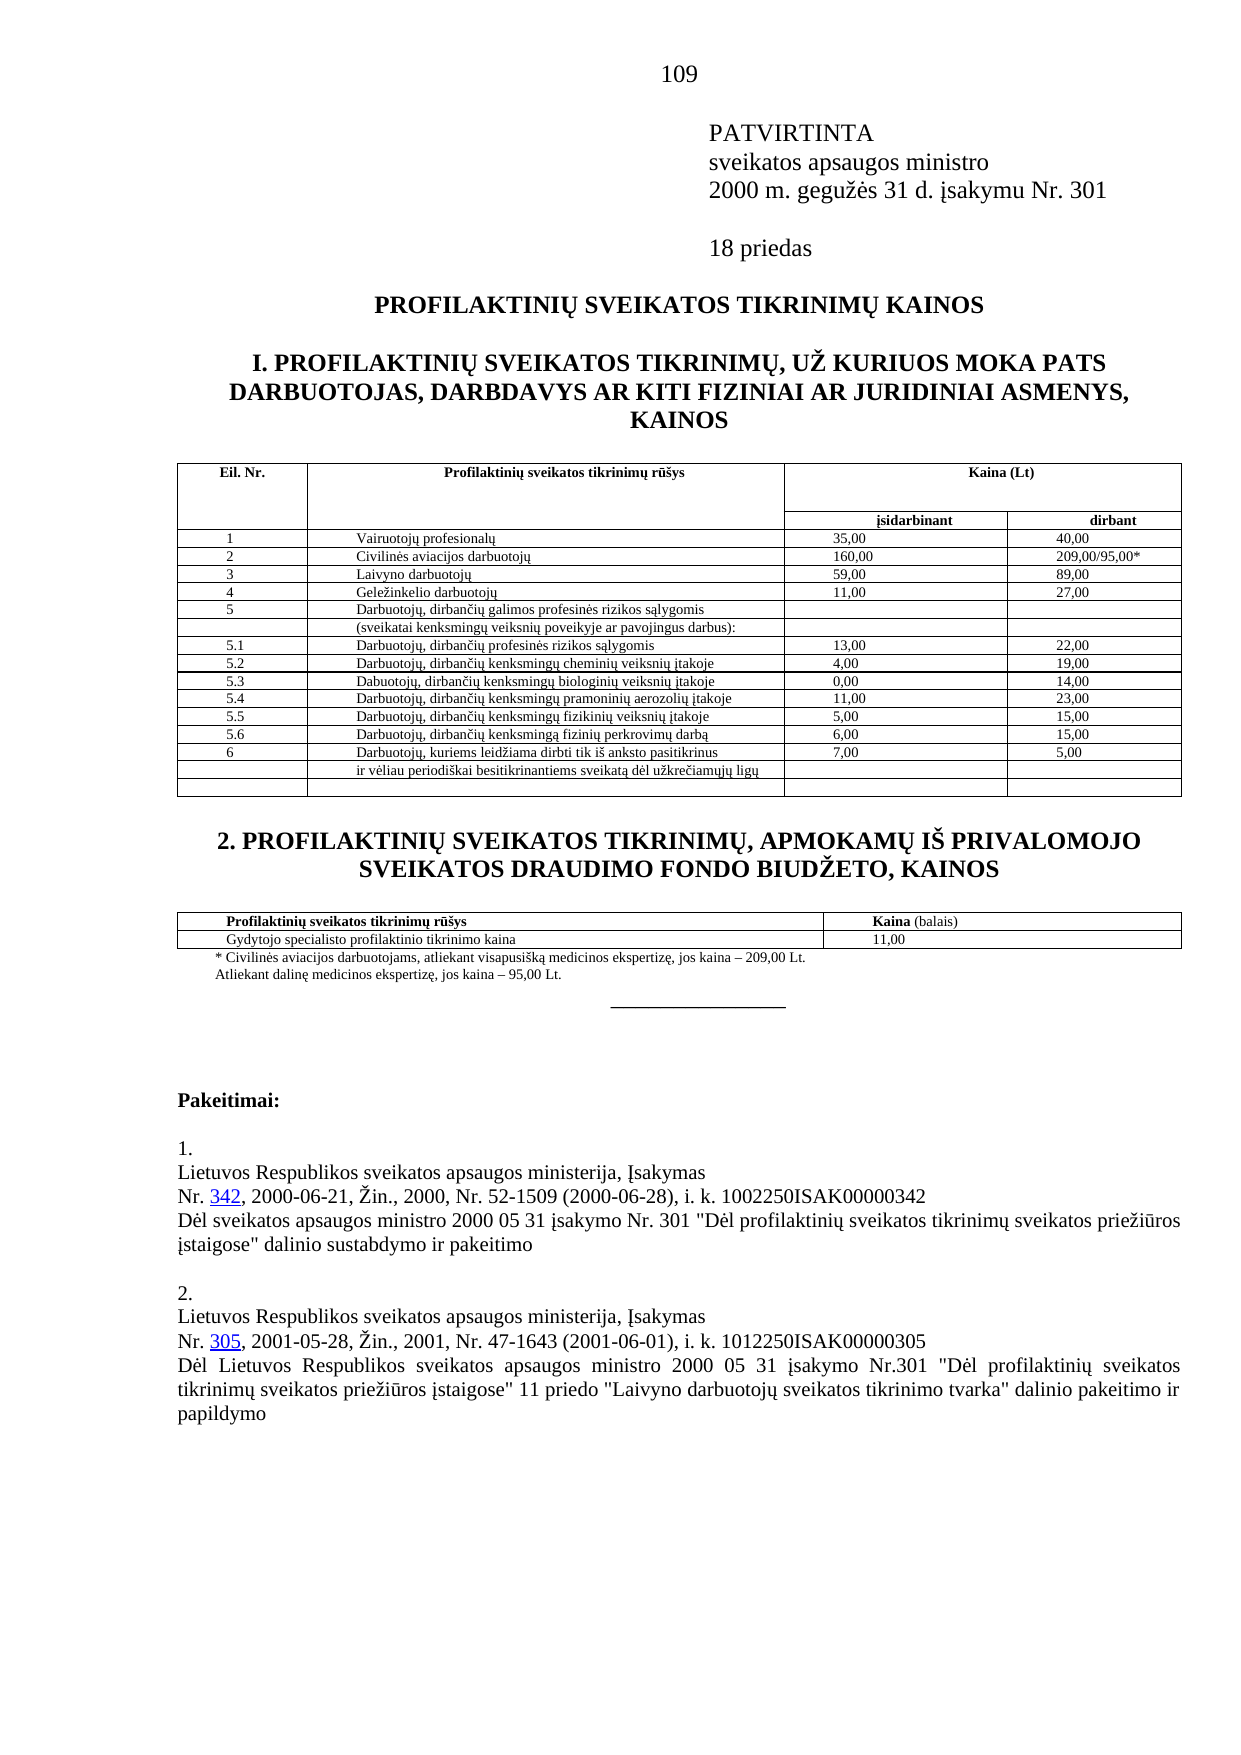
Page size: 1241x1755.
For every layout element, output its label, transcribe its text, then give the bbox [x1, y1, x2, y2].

text 2. [177, 1280, 1181, 1304]
text Dėl sveikatos apsaugos ministro 2000 05 31 įsakymo Nr. 301 "Dėl profilaktinių sveikatos tikrinimų sveikatos priežiūros įstaigose" dalinio sustabdymo ir pakeitimo [177, 1208, 1181, 1256]
table_cell 5.2 [178, 655, 307, 671]
table_cell Darbuotojų, dirbančių kenksmingų fizikinių veiksnių įtakoje [308, 708, 784, 725]
table_cell [178, 761, 307, 778]
table_cell 7,00 [785, 744, 1007, 760]
table_header Kaina (Lt) [785, 464, 1181, 511]
table_cell 27,00 [1008, 583, 1181, 600]
table_cell 5,00 [1008, 744, 1181, 760]
table_cell [178, 779, 307, 796]
table_cell 19,00 [1008, 655, 1181, 671]
table_cell įsidarbinant [785, 512, 1007, 529]
text Pakeitimai: [177, 1088, 1181, 1112]
table_cell [308, 779, 784, 796]
text 2. PROFILAKTINIŲ SVEIKATOS TIKRINIMŲ, APMOKAMŲ IŠ PRIVALOMOJO SVEIKATOS DRAUDIMO FONDO BIUDŽETO, KAINOS [177, 826, 1181, 883]
table_cell 5.3 [178, 673, 307, 689]
table_cell 14,00 [1008, 673, 1181, 689]
text Nr. 305, 2001-05-28, Žin., 2001, Nr. 47-1643 (2001-06-01), i. k. 1012250ISAK00000305 [177, 1328, 1181, 1353]
table_cell 6 [178, 744, 307, 760]
text PROFILAKTINIŲ SVEIKATOS TIKRINIMŲ KAINOS [177, 291, 1181, 319]
table_cell 3 [178, 566, 307, 582]
table_cell 13,00 [785, 637, 1007, 653]
table_cell 4,00 [785, 655, 1007, 671]
text PATVIRTINTA [709, 118, 1181, 147]
table_cell Gydytojo specialisto profilaktinio tikrinimo kaina [178, 931, 823, 948]
table_cell [1008, 601, 1181, 618]
table_cell 23,00 [1008, 690, 1181, 707]
table_cell [785, 601, 1007, 618]
table_cell Darbuotojų, dirbančių kenksmingų cheminių veiksnių įtakoje [308, 655, 784, 671]
table_cell 59,00 [785, 566, 1007, 582]
table_cell 160,00 [785, 548, 1007, 564]
table_cell [785, 761, 1007, 778]
text Atliekant dalinę medicinos ekspertizę, jos kaina – 95,00 Lt. [215, 966, 1181, 982]
table_cell 5.5 [178, 708, 307, 725]
table_header Profilaktinių sveikatos tikrinimų rūšys [308, 464, 784, 529]
text Dėl Lietuvos Respublikos sveikatos apsaugos ministro 2000 05 31 įsakymo Nr.301 "Dėl profilaktinių sveikatos tikrinimų sveikatos priežiūros įstaigose" 11 priedo "Laivyno darbuotojų sveikatos tikrinimo tvarka" dalinio pakeitimo ir papildymo [177, 1353, 1181, 1425]
table_cell Darbuotojų, dirbančių profesinės rizikos sąlygomis [308, 637, 784, 653]
table_cell Laivyno darbuotojų [308, 566, 784, 582]
table_cell Darbuotojų, kuriems leidžiama dirbti tik iš anksto pasitikrinus [308, 744, 784, 760]
table_cell 11,00 [785, 583, 1007, 600]
table_cell 5.4 [178, 690, 307, 707]
table_cell 2 [178, 548, 307, 564]
table_header Eil. Nr. [178, 464, 307, 529]
table_cell 1 [178, 530, 307, 547]
text sveikatos apsaugos ministro [709, 147, 1181, 176]
text Nr. 342, 2000-06-21, Žin., 2000, Nr. 52-1509 (2000-06-28), i. k. 1002250ISAK00000342 [177, 1184, 1181, 1208]
table_cell dirbant [1008, 512, 1181, 529]
table_cell 40,00 [1008, 530, 1181, 547]
table_cell 35,00 [785, 530, 1007, 547]
table_cell 209,00/95,00* [1008, 548, 1181, 564]
table_cell 5.6 [178, 726, 307, 743]
table_cell [1008, 619, 1181, 636]
table_header Profilaktinių sveikatos tikrinimų rūšys [178, 913, 823, 930]
table_cell 22,00 [1008, 637, 1181, 653]
table_cell Darbuotojų, dirbančių galimos profesinės rizikos sąlygomis [308, 601, 784, 618]
text Lietuvos Respublikos sveikatos apsaugos ministerija, Įsakymas [177, 1160, 1181, 1184]
text 18 priedas [709, 233, 1181, 262]
text 1. [177, 1136, 1181, 1160]
table_cell (sveikatai kenksmingų veiksnių poveikyje ar pavojingus darbus): [308, 619, 784, 636]
table_cell 89,00 [1008, 566, 1181, 582]
table_cell [1008, 761, 1181, 778]
text Lietuvos Respublikos sveikatos apsaugos ministerija, Įsakymas [177, 1304, 1181, 1328]
text * Civilinės aviacijos darbuotojams, atliekant visapusišką medicinos ekspertizę, jos kaina – 209,00 Lt. [215, 949, 1181, 966]
table_cell Vairuotojų profesionalų [308, 530, 784, 547]
table_cell 5.1 [178, 637, 307, 653]
table_cell 11,00 [824, 931, 1181, 948]
table_cell [1008, 779, 1181, 796]
table_cell 4 [178, 583, 307, 600]
table_cell 11,00 [785, 690, 1007, 707]
table_cell [785, 779, 1007, 796]
text 2000 m. gegužės 31 d. įsakymu Nr. 301 [709, 176, 1181, 204]
table_cell Darbuotojų, dirbančių kenksmingų pramoninių aerozolių įtakoje [308, 690, 784, 707]
table_cell 15,00 [1008, 726, 1181, 743]
table_cell Darbuotojų, dirbančių kenksmingą fizinių perkrovimų darbą [308, 726, 784, 743]
table_cell Geležinkelio darbuotojų [308, 583, 784, 600]
table_cell [178, 619, 307, 636]
table_cell Civilinės aviacijos darbuotojų [308, 548, 784, 564]
text I. PROFILAKTINIŲ SVEIKATOS TIKRINIMŲ, UŽ KURIUOS MOKA PATS DARBUOTOJAS, DARBDAVYS AR KITI FIZINIAI AR JURIDINIAI ASMENYS, KAINOS [177, 348, 1181, 434]
text ______________ [215, 982, 1181, 1011]
table_cell ir vėliau periodiškai besitikrinantiems sveikatą dėl užkrečiamųjų ligų [308, 761, 784, 778]
table_header Kaina (balais) [824, 913, 1181, 930]
table_cell Dabuotojų, dirbančių kenksmingų biologinių veiksnių įtakoje [308, 673, 784, 689]
table_cell 0,00 [785, 673, 1007, 689]
table_cell 5 [178, 601, 307, 618]
table_cell 6,00 [785, 726, 1007, 743]
table_cell 15,00 [1008, 708, 1181, 725]
table_cell [785, 619, 1007, 636]
table_cell 5,00 [785, 708, 1007, 725]
